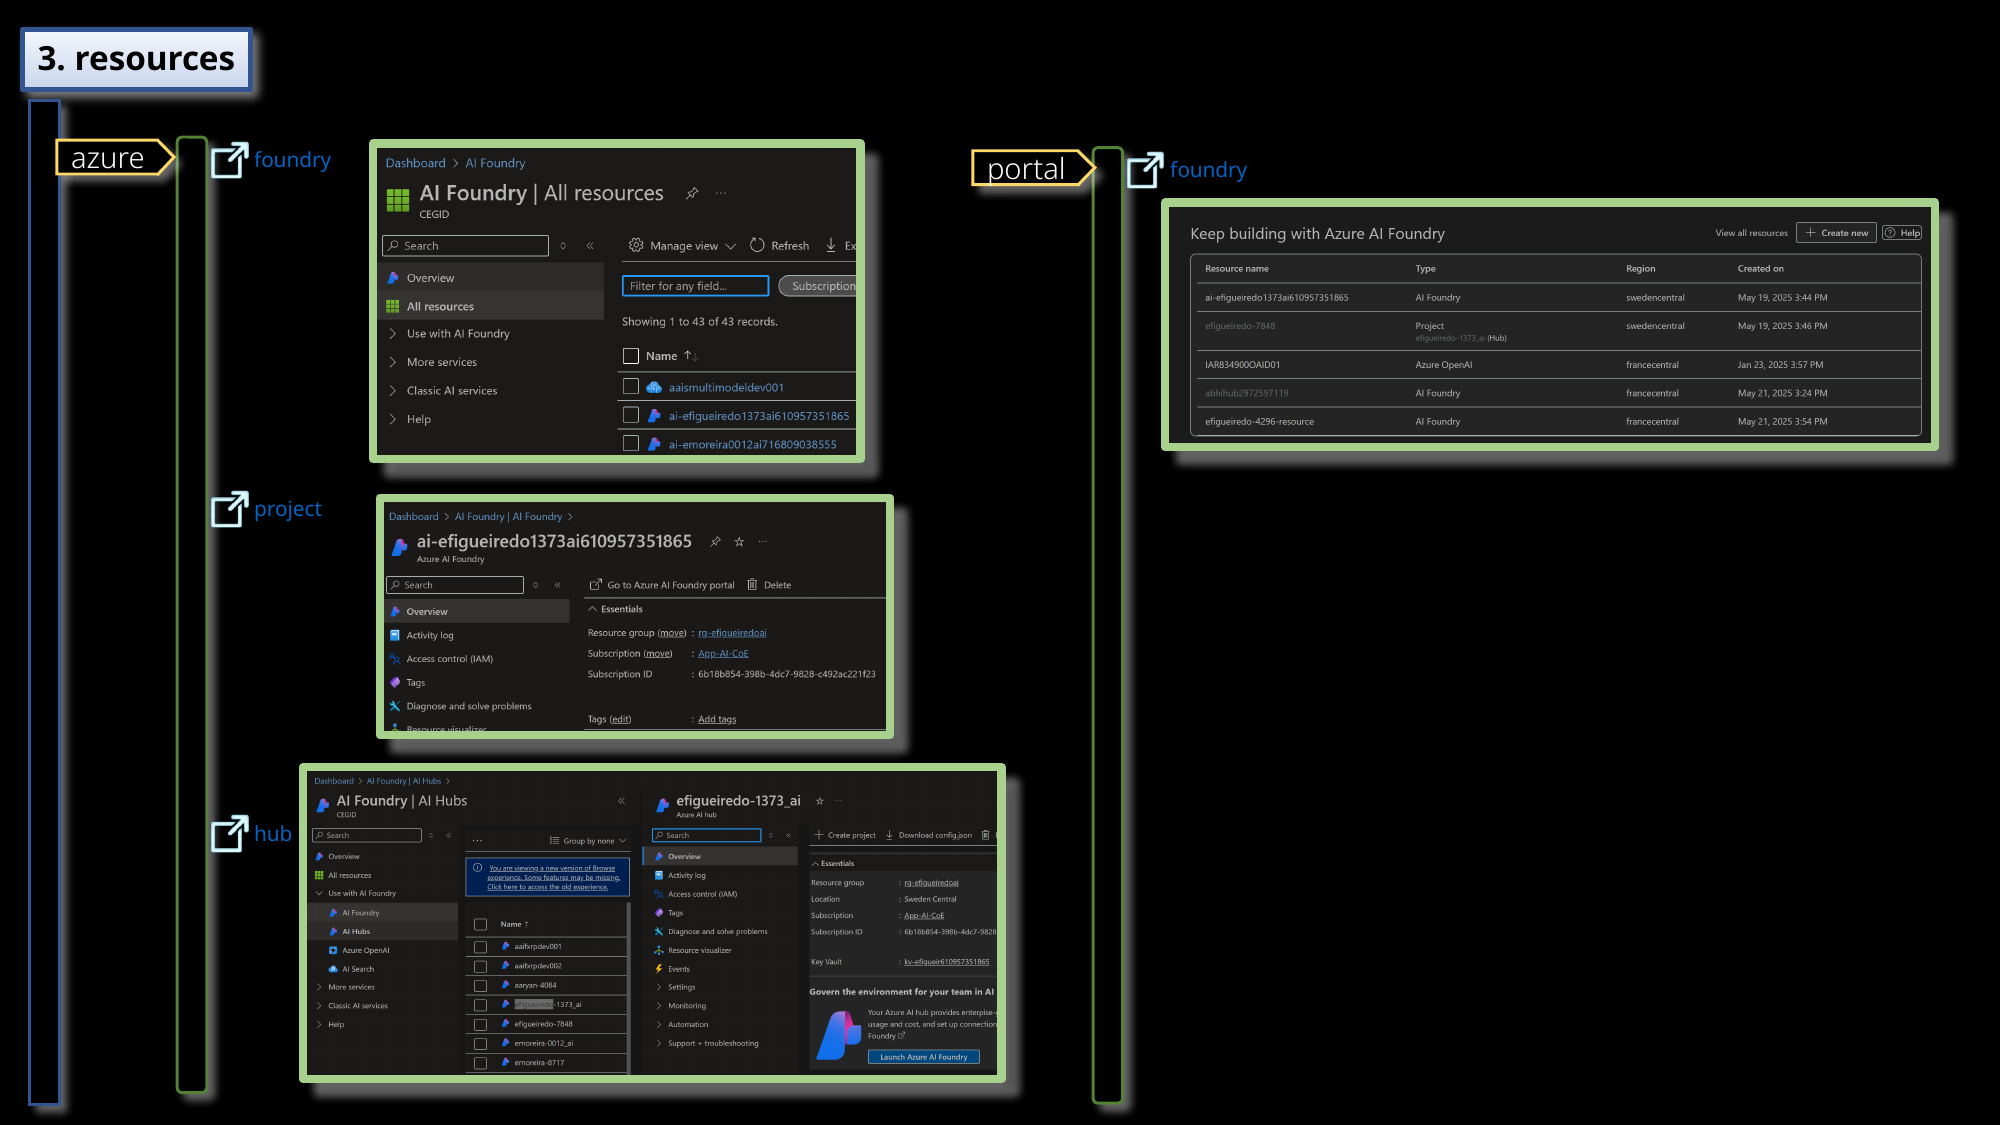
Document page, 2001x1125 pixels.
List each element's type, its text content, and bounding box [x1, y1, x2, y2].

picture [1169, 206, 1931, 443]
text_box [1093, 147, 1123, 1104]
text_box hub [253, 812, 299, 857]
picture [307, 771, 998, 1075]
text_box [29, 100, 60, 1105]
text_box project [253, 488, 337, 532]
picture [1122, 147, 1168, 193]
picture [377, 147, 857, 455]
picture [206, 486, 253, 532]
title 3. resources [29, 29, 244, 90]
text_box [177, 137, 207, 1093]
picture [206, 810, 253, 857]
text_box foundry [253, 139, 346, 183]
picture [206, 137, 253, 183]
text_box azure [56, 140, 175, 175]
picture [383, 501, 886, 731]
text_box portal [972, 150, 1095, 185]
text_box foundry [1168, 149, 1262, 193]
